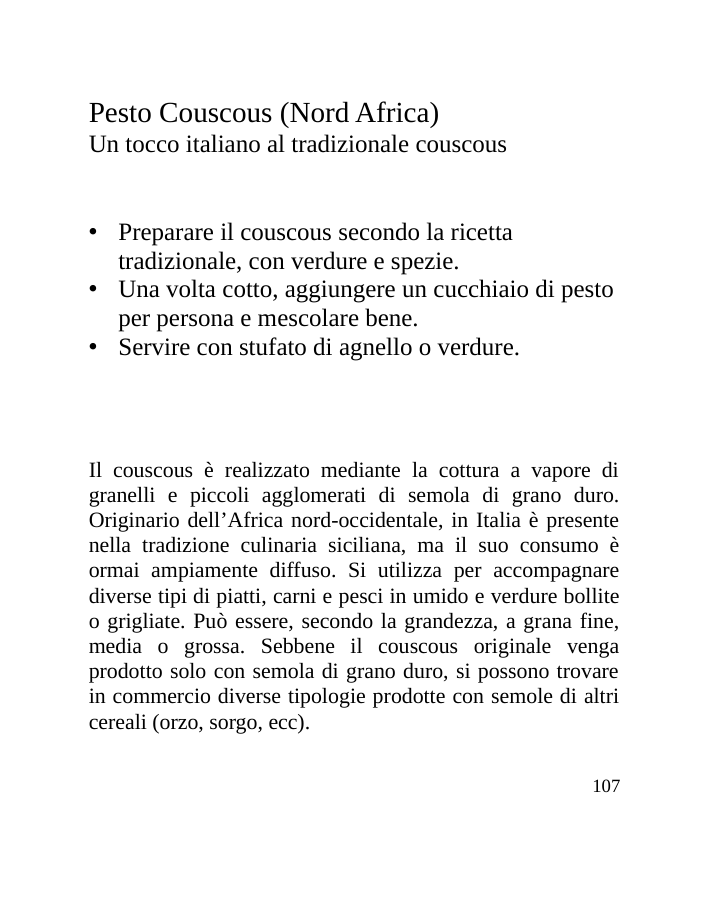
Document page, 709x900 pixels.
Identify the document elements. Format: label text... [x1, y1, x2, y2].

text Il couscous è realizzato mediante la cottura a vapore di granelli e piccoli agglomerati di semola di grano duro. Originario dell’Africa nord-occidentale, in Italia è presente nella tradizione culinaria siciliana, ma il suo consumo è ormai ampiamente diffuso. Si utilizza per accompagnare diverse tipi di piatti, carni e pesci in umido e verdure bollite o grigliate. Può essere, secondo la grandezza, a grana fine, media o grossa. Sebbene il couscous originale venga prodotto solo con semola di grano duro, si possono trovare in commercio diverse tipologie prodotte con semole di altri cereali (orzo, sorgo, ecc). [88, 457, 620, 734]
list Preparare il couscous secondo la ricetta tradizionale, con verdure e spezie. [88, 217, 620, 274]
text Pesto Couscous (Nord Africa) [88, 96, 620, 129]
list Servire con stufato di agnello o verdure. [88, 332, 620, 361]
text Un tocco italiano al tradizionale couscous [88, 129, 620, 158]
list Una volta cotto, aggiungere un cucchiaio di pesto per persona e mescolare bene. [88, 274, 620, 332]
